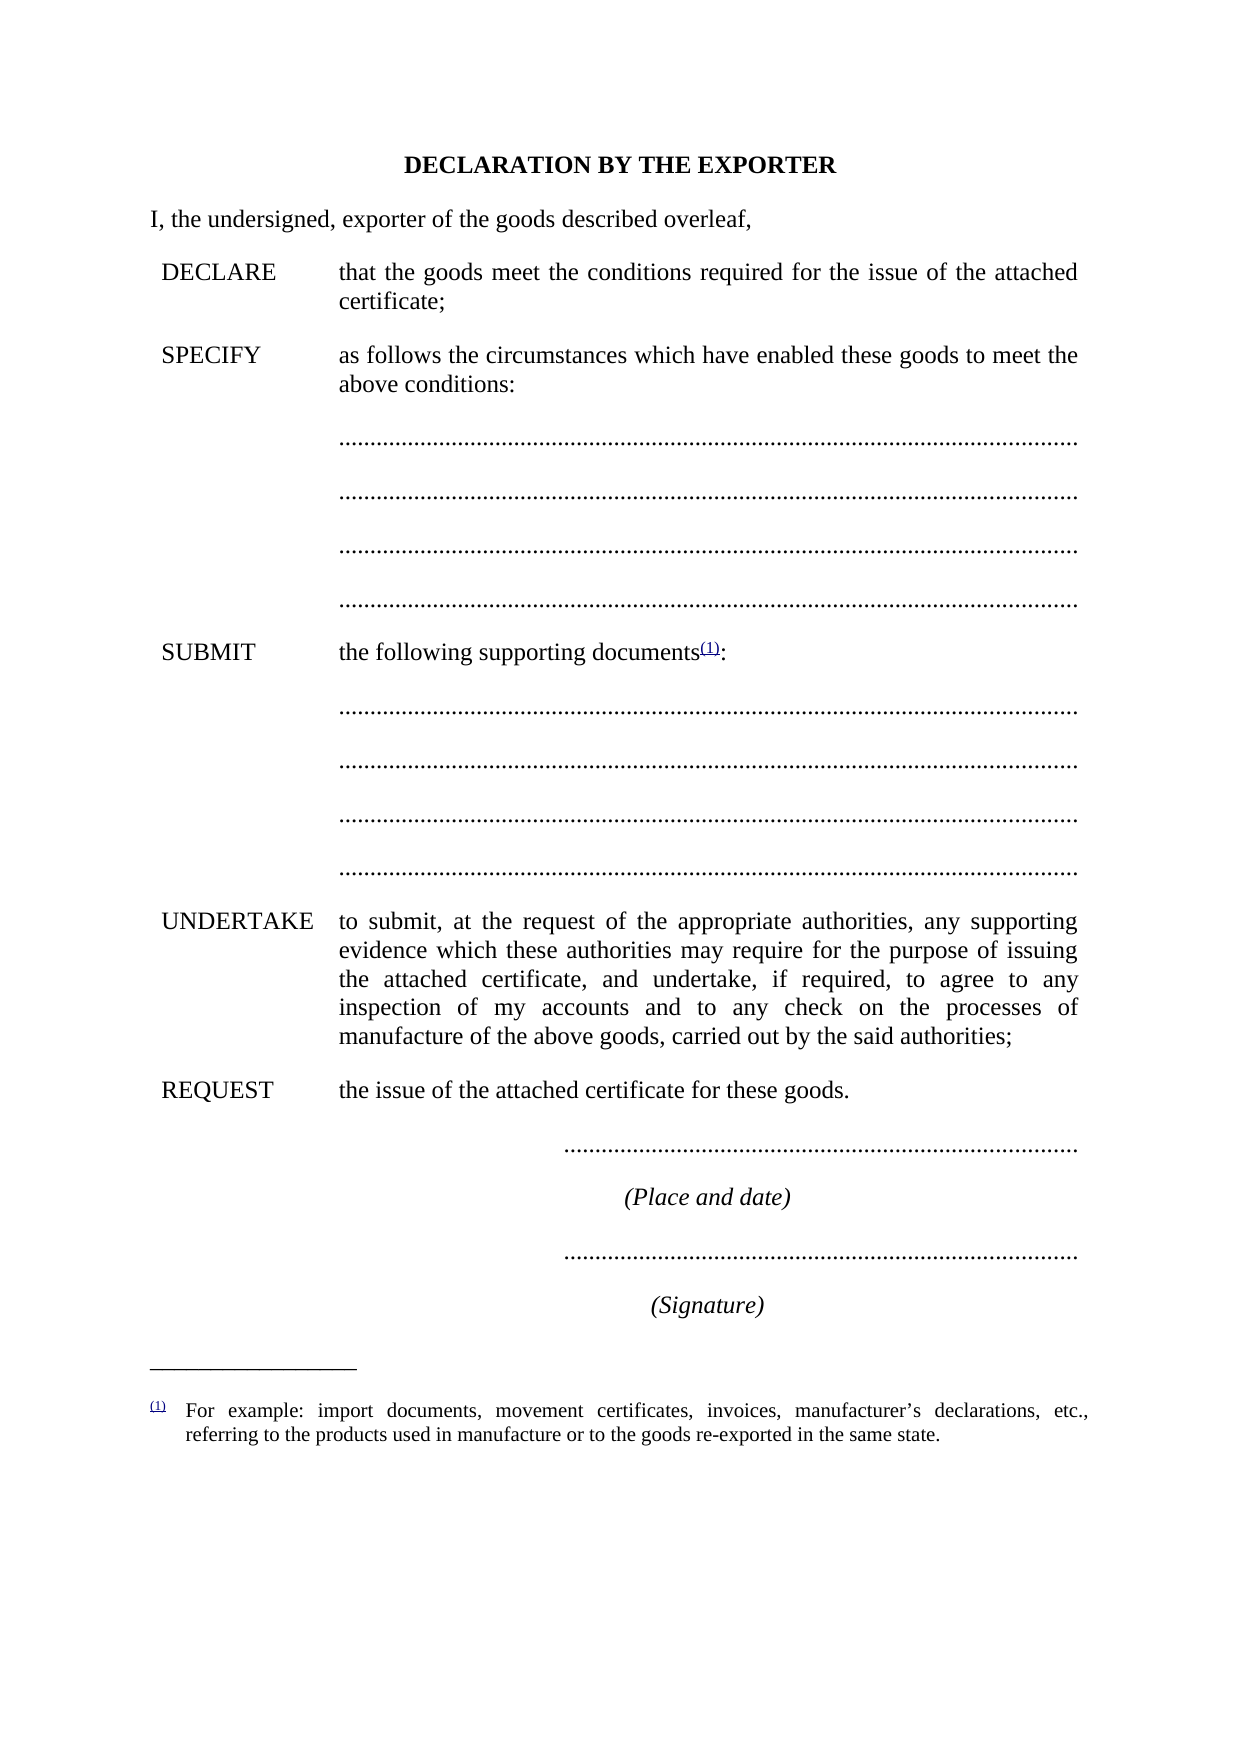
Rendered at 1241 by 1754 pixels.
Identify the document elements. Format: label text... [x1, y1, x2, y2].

table_cell [327, 853, 1090, 906]
table_cell [327, 1129, 1090, 1182]
table_cell the following supporting documents(1): [327, 638, 1090, 691]
table_cell [327, 423, 1090, 476]
table_cell (Signature) [327, 1290, 1090, 1344]
table_cell [150, 1290, 327, 1344]
table_cell [327, 584, 1090, 637]
table_cell SPECIFY [150, 340, 327, 422]
table_cell the issue of the attached certificate for these goods. [327, 1075, 1090, 1129]
table_cell [327, 799, 1090, 852]
table_cell [327, 745, 1090, 799]
table_cell [150, 745, 327, 799]
table_cell UNDERTAKE [150, 906, 327, 1075]
table_header that the goods meet the conditions required for the issue of the attached certificate; [327, 258, 1090, 340]
table_cell [150, 530, 327, 584]
table_cell [150, 853, 327, 906]
table_cell [150, 476, 327, 530]
table_cell [150, 1236, 327, 1290]
table_cell as follows the circumstances which have enabled these goods to meet the above conditions: [327, 340, 1090, 422]
table_cell to submit, at the request of the appropriate authorities, any supporting evidence which these authorities may require for the purpose of issuing the attached certificate, and undertake, if required, to agree to any inspection of my accounts and to any check on the processes of manufacture of the above goods, carried out by the said authorities; [327, 906, 1090, 1075]
text (1) For example: import documents, movement certificates, invoices, manufacturer’s declarations, etc., referring to the products used in manufacture or to the goods re-exported in the same state. [150, 1397, 1090, 1446]
table_cell [150, 691, 327, 745]
table_cell [327, 1236, 1090, 1290]
table_cell [150, 1183, 327, 1236]
table_header DECLARE [150, 258, 327, 340]
table_cell [327, 476, 1090, 530]
table_cell REQUEST [150, 1075, 327, 1129]
table_cell [150, 584, 327, 637]
table_cell (Place and date) [327, 1183, 1090, 1236]
table_cell [150, 799, 327, 852]
table_cell [150, 1129, 327, 1182]
table_cell [327, 691, 1090, 745]
table_cell [150, 423, 327, 476]
table_cell [327, 530, 1090, 584]
table_cell SUBMIT [150, 638, 327, 691]
text I, the undersigned, exporter of the goods described overleaf, [150, 204, 1090, 232]
text DECLARATION BY THE EXPORTER [150, 150, 1090, 179]
